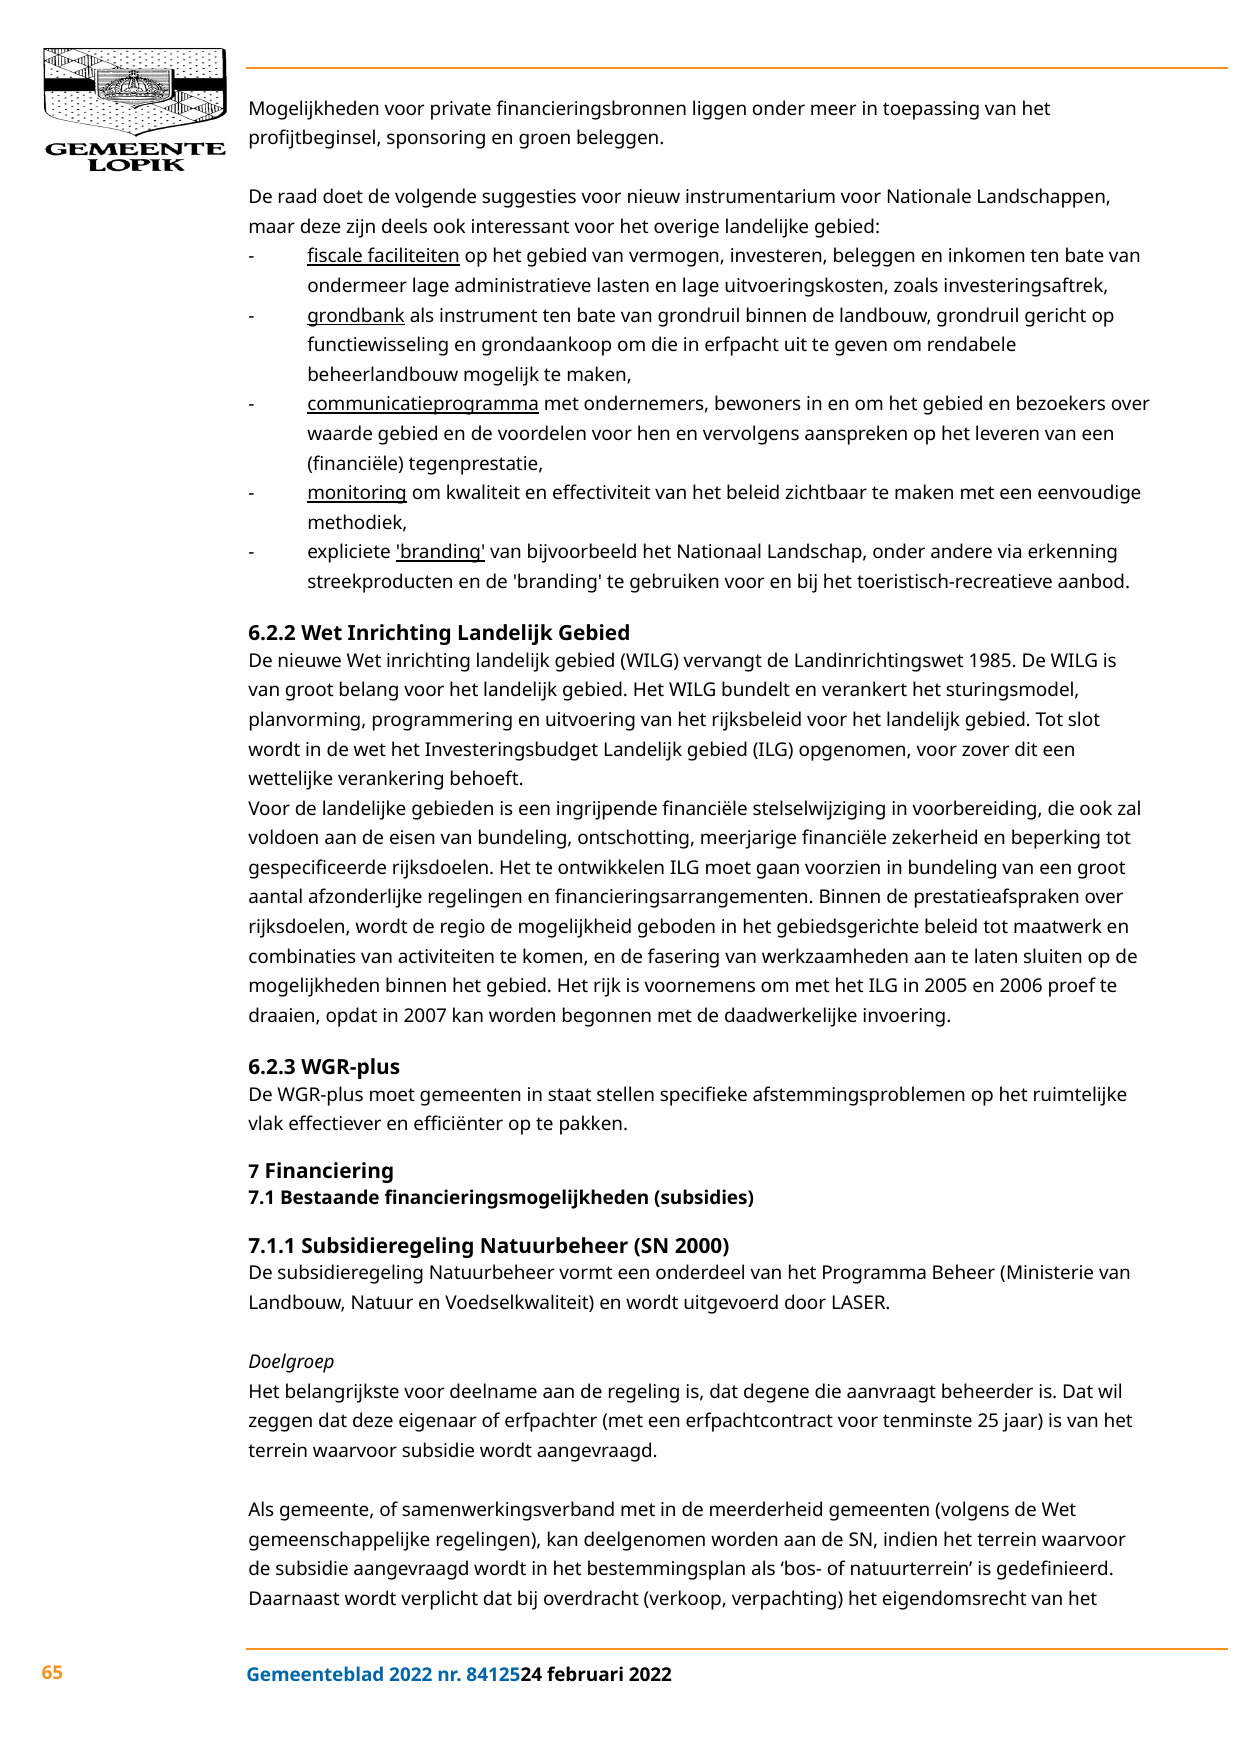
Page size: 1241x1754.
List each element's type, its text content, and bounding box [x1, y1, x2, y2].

text 6.2.2 Wet Inrichting Landelijk Gebied [248, 618, 1152, 647]
text De WGR-plus moet gemeenten in staat stellen specifieke afstemmingsproblemen op het ruimtelijke vlak effectiever en efficiënter op te pakken. [248, 1081, 1152, 1136]
text 7 Financiering [248, 1156, 1152, 1184]
text Mogelijkheden voor private financieringsbronnen liggen onder meer in toepassing van het profijtbeginsel, sponsoring en groen beleggen. [248, 95, 1152, 150]
list grondbank als instrument ten bate van grondruil binnen de landbouw, grondruil gericht op functiewisseling en grondaankoop om die in erfpacht uit te geven om rendabele beheerlandbouw mogelijk te maken, [248, 302, 1152, 387]
list fiscale faciliteiten op het gebied van vermogen, investeren, beleggen en inkomen ten bate van ondermeer lage administratieve lasten en lage uitvoeringskosten, zoals investeringsaftrek, [248, 243, 1152, 298]
text 7.1.1 Subsidieregeling Natuurbeheer (SN 2000) [248, 1231, 1152, 1259]
list monitoring om kwaliteit en effectiviteit van het beleid zichtbaar te maken met een eenvoudige methodiek, [248, 479, 1152, 535]
text Als gemeente, of samenwerkingsverband met in de meerderheid gemeenten (volgens de Wet gemeenschappelijke regelingen), kan deelgenomen worden aan de SN, indien het terrein waarvoor de subsidie aangevraagd wordt in het bestemmingsplan als ‘bos- of natuurterrein’ is gedefinieerd. Daarnaast wordt verplicht dat bij overdracht (verkoop, verpachting) het eigendomsrecht van het [248, 1496, 1152, 1611]
text Voor de landelijke gebieden is een ingrijpende financiële stelselwijziging in voorbereiding, die ook zal voldoen aan de eisen van bundeling, ontschotting, meerjarige financiële zekerheid en beperking tot gespecificeerde rijksdoelen. Het te ontwikkelen ILG moet gaan voorzien in bundeling van een groot aantal afzonderlijke regelingen en financieringsarrangementen. Binnen de prestatieafspraken over rijksdoelen, wordt de regio de mogelijkheid geboden in het gebiedsgerichte beleid tot maatwerk en combinaties van activiteiten te komen, en de fasering van werkzaamheden aan te laten sluiten op de mogelijkheden binnen het gebied. Het rijk is voornemens om met het ILG in 2005 en 2006 proef te draaien, opdat in 2007 kan worden begonnen met de daadwerkelijke invoering. [248, 795, 1152, 1028]
text De raad doet de volgende suggesties voor nieuw instrumentarium voor Nationale Landschappen, maar deze zijn deels ook interessant voor het overige landelijke gebied: [248, 183, 1152, 239]
text 7.1 Bestaande financieringsmogelijkheden (subsidies) [248, 1184, 1152, 1210]
text De nieuwe Wet inrichting landelijk gebied (WILG) vervangt de Landinrichtingswet 1985. De WILG is van groot belang voor het landelijk gebied. Het WILG bundelt en verankert het sturingsmodel, planvorming, programmering en uitvoering van het rijksbeleid voor het landelijk gebied. Tot slot wordt in de wet het Investeringsbudget Landelijk gebied (ILG) opgenomen, voor zover dit een wettelijke verankering behoeft. [248, 647, 1152, 791]
picture [41, 47, 231, 172]
text 6.2.3 WGR-plus [248, 1052, 1152, 1081]
text De subsidieregeling Natuurbeheer vormt een onderdeel van het Programma Beheer (Ministerie van Landbouw, Natuur en Voedselkwaliteit) en wordt uitgevoerd door LASER. [248, 1259, 1152, 1315]
list expliciete 'branding' van bijvoorbeeld het Nationaal Landschap, onder andere via erkenning streekproducten en de 'branding' te gebruiken voor en bij het toeristisch-recreatieve aanbod. [248, 538, 1152, 594]
text Het belangrijkste voor deelname aan de regeling is, dat degene die aanvraagt beheerder is. Dat wil zeggen dat deze eigenaar of erfpachter (met een erfpachtcontract voor tenminste 25 jaar) is van het terrein waarvoor subsidie wordt aangevraagd. [248, 1378, 1152, 1463]
text Doelgroep [248, 1348, 1152, 1374]
list communicatieprogramma met ondernemers, bewoners in en om het gebied en bezoekers over waarde gebied en de voordelen voor hen en vervolgens aanspreken op het leveren van een (financiële) tegenprestatie, [248, 391, 1152, 476]
